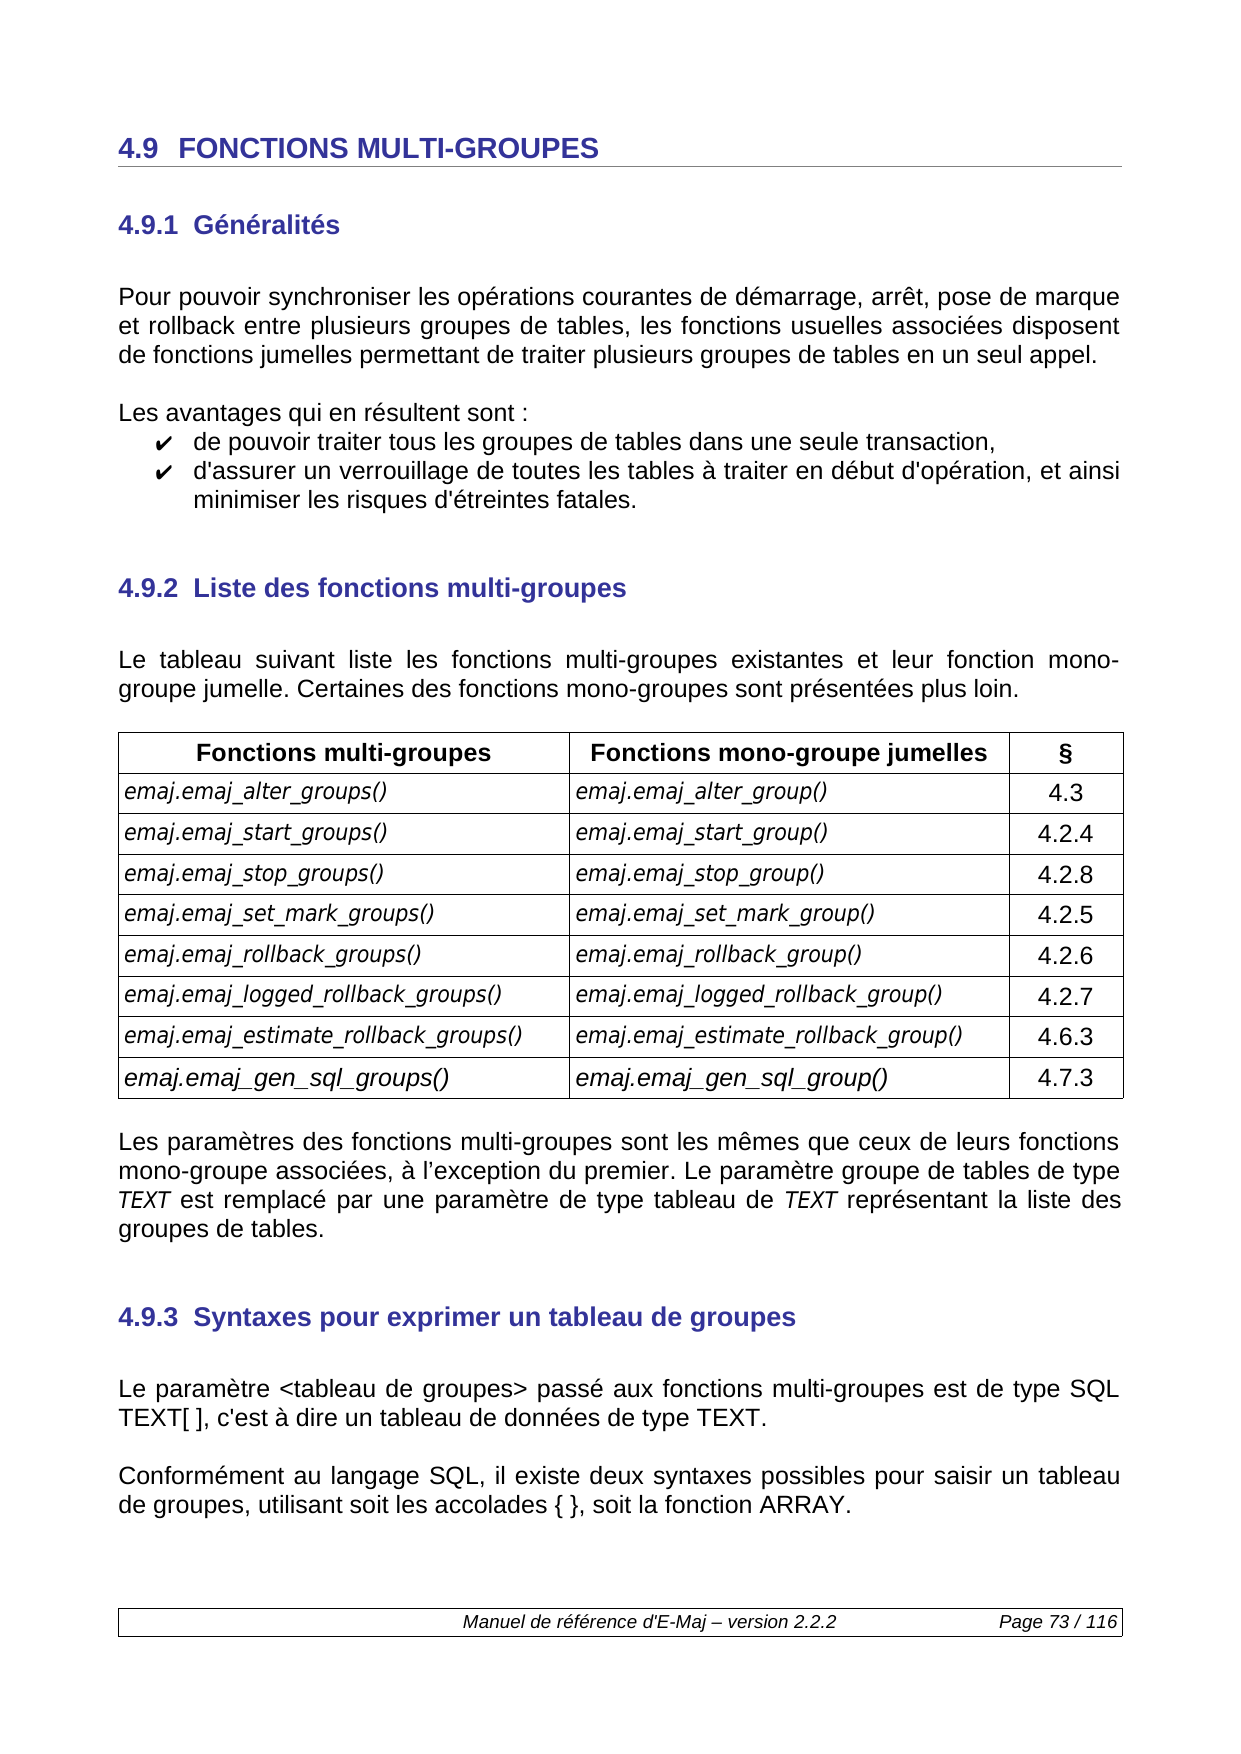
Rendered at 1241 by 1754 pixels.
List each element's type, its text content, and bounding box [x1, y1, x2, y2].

table_cell emaj.emaj_start_groups() [119, 814, 569, 854]
table_cell emaj.emaj_logged_rollback_groups() [119, 977, 569, 1016]
table_cell emaj.emaj_rollback_groups() [119, 936, 569, 976]
text Les avantages qui en résultent sont : [118, 398, 1122, 427]
subtitle Généralités [118, 209, 1122, 240]
table_cell emaj.emaj_gen_sql_group() [570, 1058, 1009, 1097]
table_cell emaj.emaj_logged_rollback_group() [570, 977, 1009, 1016]
table_cell 4.2.4 [1010, 814, 1123, 854]
table_header § [1010, 733, 1123, 772]
table_cell emaj.emaj_stop_group() [570, 855, 1009, 894]
table_cell 4.2.8 [1010, 855, 1123, 894]
text Pour pouvoir synchroniser les opérations courantes de démarrage, arrêt, pose de marque et rollback entre plusieurs groupes de tables, les fonctions usuelles associées disposent de fonctions jumelles permettant de traiter plusieurs groupes de tables en un seul appel. [118, 281, 1122, 369]
table_cell emaj.emaj_estimate_rollback_groups() [119, 1017, 569, 1057]
table_header Fonctions mono-groupe jumelles [570, 733, 1009, 772]
table_cell emaj.emaj_alter_groups() [119, 774, 569, 813]
list de pouvoir traiter tous les groupes de tables dans une seule transaction, [156, 427, 1122, 456]
table_cell emaj.emaj_set_mark_groups() [119, 895, 569, 935]
table_cell emaj.emaj_rollback_group() [570, 936, 1009, 976]
text Les paramètres des fonctions multi-groupes sont les mêmes que ceux de leurs fonctions mono-groupe associées, à l’exception du premier. Le paramètre groupe de tables de type TEXT est remplacé par une paramètre de type tableau de TEXT représentant la liste des groupes de tables. [118, 1127, 1122, 1243]
subtitle Syntaxes pour exprimer un tableau de groupes [118, 1301, 1122, 1332]
text Conformément au langage SQL, il existe deux syntaxes possibles pour saisir un tableau de groupes, utilisant soit les accolades { }, soit la fonction ARRAY. [118, 1461, 1122, 1519]
table_cell 4.2.5 [1010, 895, 1123, 935]
table_cell emaj.emaj_estimate_rollback_group() [570, 1017, 1009, 1057]
table_cell emaj.emaj_gen_sql_groups() [119, 1058, 569, 1097]
table_cell 4.7.3 [1010, 1058, 1123, 1097]
table_cell emaj.emaj_start_group() [570, 814, 1009, 854]
table_cell 4.2.7 [1010, 977, 1123, 1016]
table_cell 4.3 [1010, 774, 1123, 813]
table_cell emaj.emaj_alter_group() [570, 774, 1009, 813]
text Le tableau suivant liste les fonctions multi-groupes existantes et leur fonction mono-groupe jumelle. Certaines des fonctions mono-groupes sont présentées plus loin. [118, 645, 1122, 703]
table_header Fonctions multi-groupes [119, 733, 569, 772]
table_cell emaj.emaj_set_mark_group() [570, 895, 1009, 935]
table_cell 4.2.6 [1010, 936, 1123, 976]
subtitle Liste des fonctions multi-groupes [118, 572, 1122, 603]
table_cell 4.6.3 [1010, 1017, 1123, 1057]
list d'assurer un verrouillage de toutes les tables à traiter en début d'opération, et ainsi minimiser les risques d'étreintes fatales. [156, 456, 1122, 514]
table_cell emaj.emaj_stop_groups() [119, 855, 569, 894]
text Le paramètre <tableau de groupes> passé aux fonctions multi-groupes est de type SQL TEXT[ ], c'est à dire un tableau de données de type TEXT. [118, 1374, 1122, 1432]
subtitle Fonctions multi-groupes [118, 131, 1122, 166]
